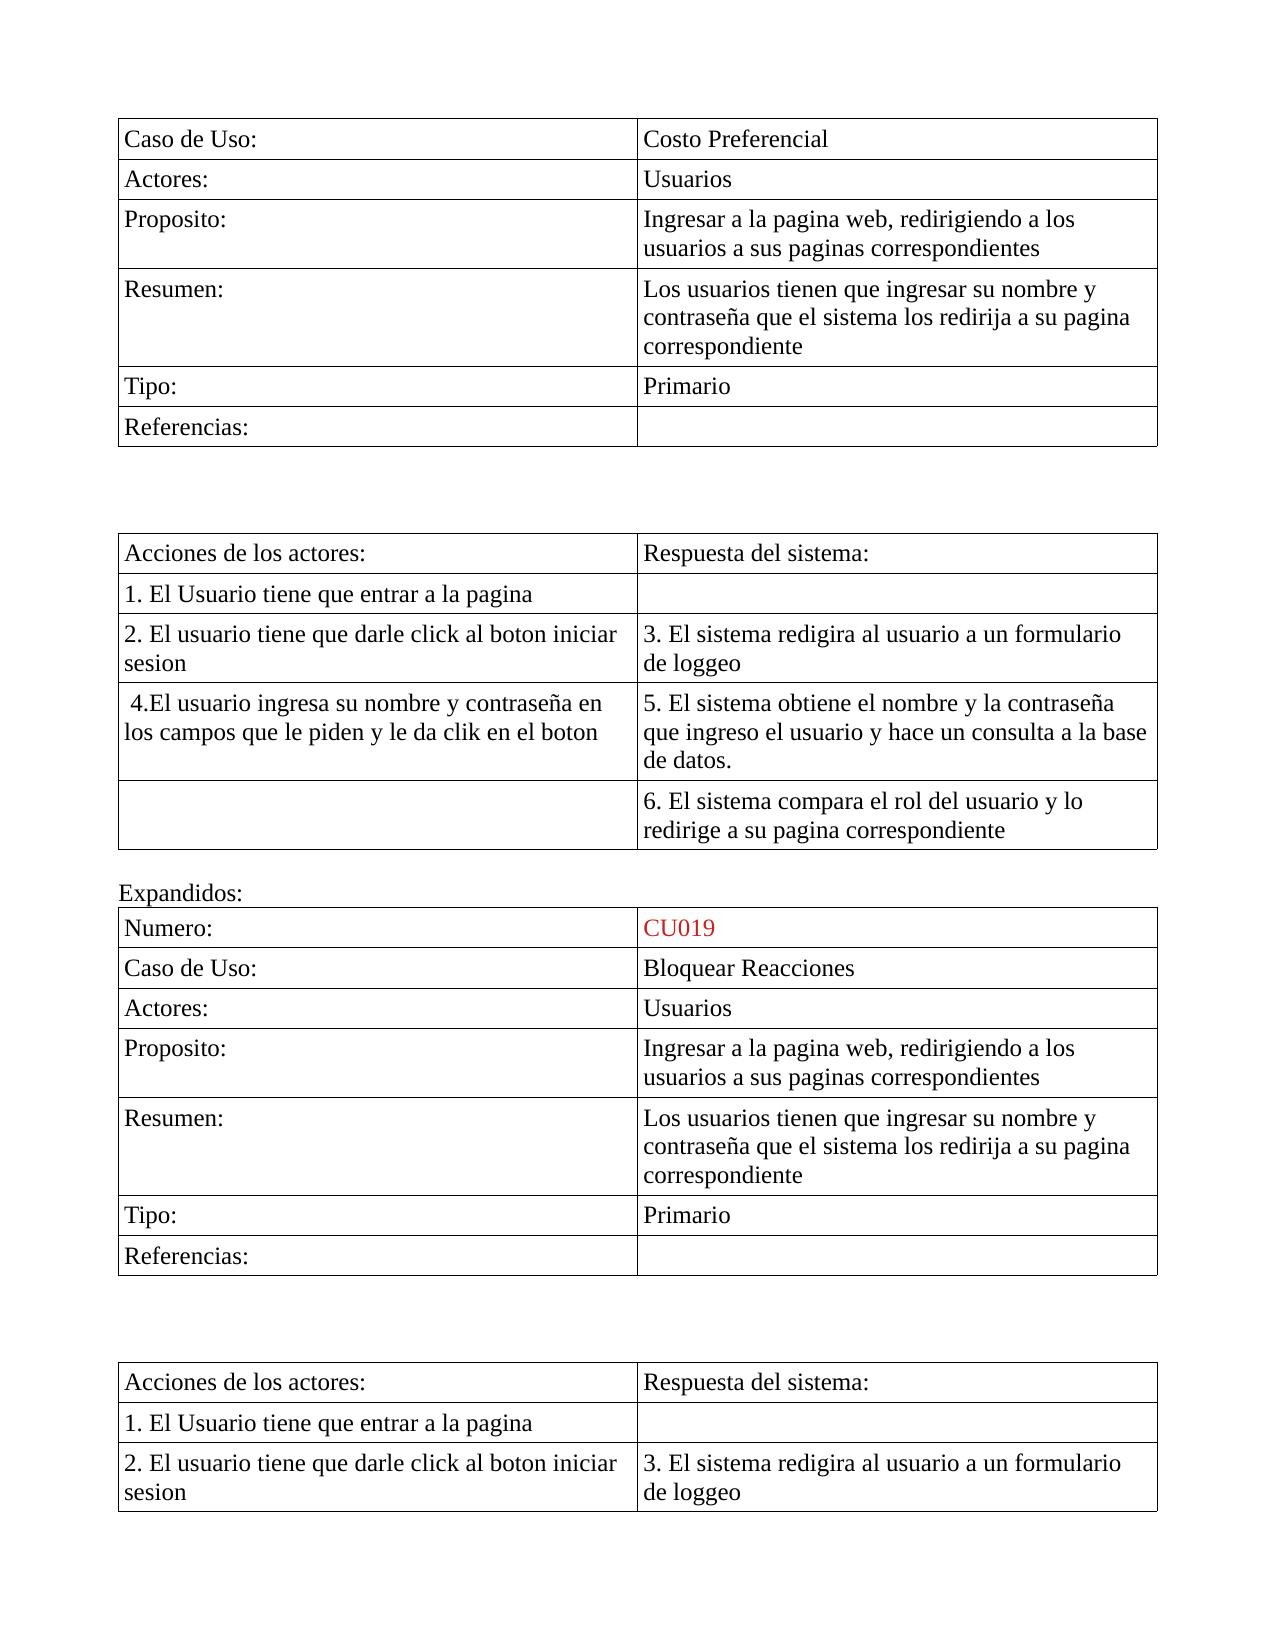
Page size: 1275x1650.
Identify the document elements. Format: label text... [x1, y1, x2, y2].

table_cell Ingresar a la pagina web, redirigiendo a los usuarios a sus paginas correspondientes [638, 200, 1157, 268]
table_header Acciones de los actores: [119, 1363, 637, 1402]
table_cell [638, 1403, 1157, 1442]
table_cell Tipo: [119, 367, 637, 406]
table_cell Proposito: [119, 200, 637, 268]
table_cell 3. El sistema redigira al usuario a un formulario de loggeo [638, 1443, 1157, 1511]
table_cell Usuarios [638, 160, 1157, 199]
table_cell Costo Preferencial [638, 119, 1157, 158]
table_cell Caso de Uso: [119, 119, 637, 158]
table_cell 4.El usuario ingresa su nombre y contraseña en los campos que le piden y le da clik en el boton [119, 683, 637, 780]
table_header Numero: [119, 908, 637, 947]
table_cell Ingresar a la pagina web, redirigiendo a los usuarios a sus paginas correspondientes [638, 1029, 1157, 1097]
table_cell Proposito: [119, 1029, 637, 1097]
table_cell 2. El usuario tiene que darle click al boton iniciar sesion [119, 614, 637, 682]
table_cell Actores: [119, 989, 637, 1028]
table_header Acciones de los actores: [119, 534, 637, 573]
text Expandidos: [118, 878, 1157, 907]
table_cell Primario [638, 1196, 1157, 1235]
table_header Respuesta del sistema: [638, 1363, 1157, 1402]
table_cell Actores: [119, 160, 637, 199]
table_cell Los usuarios tienen que ingresar su nombre y contraseña que el sistema los redirija a su pagina correspondiente [638, 269, 1157, 366]
table_cell [638, 1236, 1157, 1275]
table_cell [638, 407, 1157, 446]
table_cell Resumen: [119, 269, 637, 366]
table_header CU019 [638, 908, 1157, 947]
table_cell Referencias: [119, 407, 637, 446]
table_cell 6. El sistema compara el rol del usuario y lo redirige a su pagina correspondiente [638, 781, 1157, 849]
table_cell Usuarios [638, 989, 1157, 1028]
table_cell 1. El Usuario tiene que entrar a la pagina [119, 574, 637, 613]
table_cell [119, 781, 637, 849]
table_cell Bloquear Reacciones [638, 948, 1157, 987]
table_cell 2. El usuario tiene que darle click al boton iniciar sesion [119, 1443, 637, 1511]
table_cell 3. El sistema redigira al usuario a un formulario de loggeo [638, 614, 1157, 682]
table_cell Tipo: [119, 1196, 637, 1235]
table_cell Referencias: [119, 1236, 637, 1275]
table_cell 5. El sistema obtiene el nombre y la contraseña que ingreso el usuario y hace un consulta a la base de datos. [638, 683, 1157, 780]
table_header Respuesta del sistema: [638, 534, 1157, 573]
table_cell Caso de Uso: [119, 948, 637, 987]
table_cell Los usuarios tienen que ingresar su nombre y contraseña que el sistema los redirija a su pagina correspondiente [638, 1098, 1157, 1194]
table_cell [638, 574, 1157, 613]
table_cell 1. El Usuario tiene que entrar a la pagina [119, 1403, 637, 1442]
table_cell Resumen: [119, 1098, 637, 1194]
table_cell Primario [638, 367, 1157, 406]
